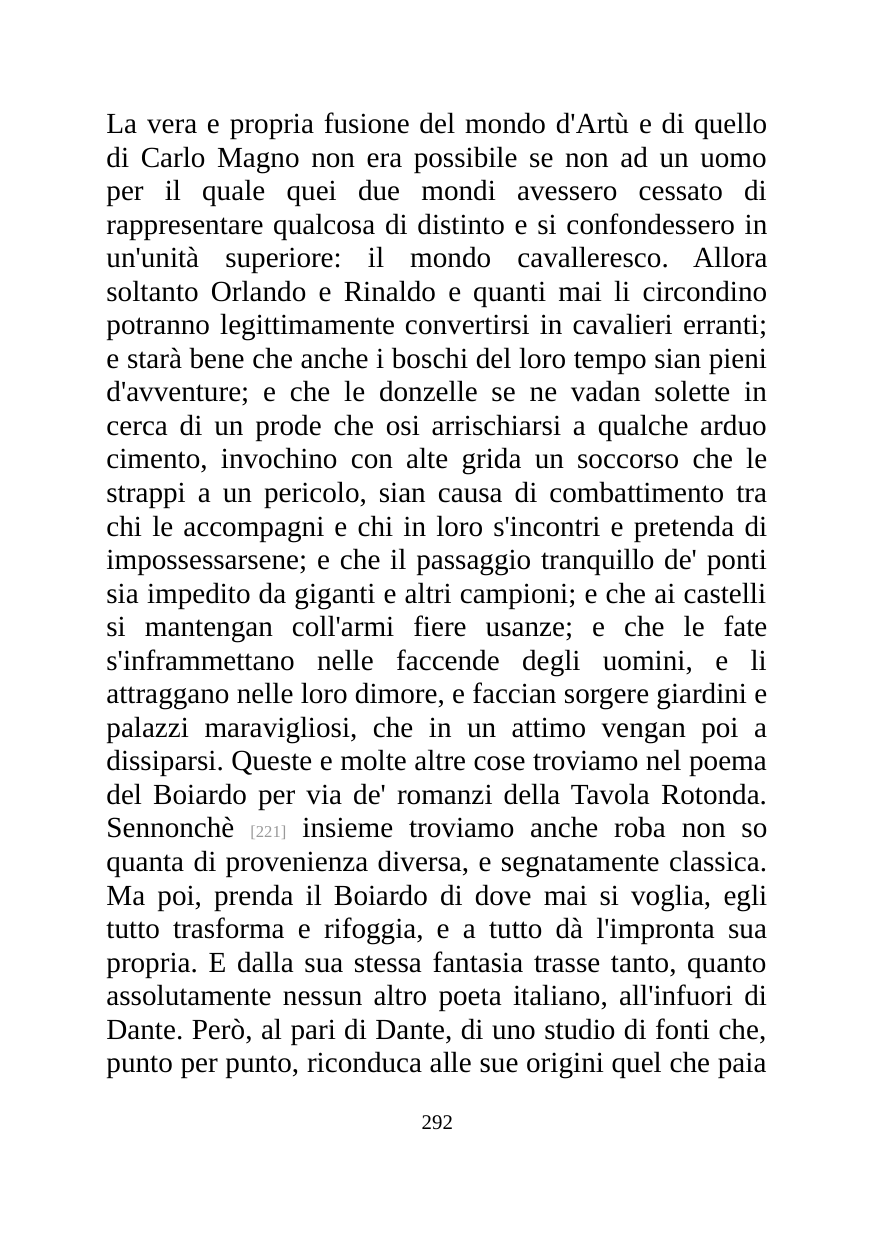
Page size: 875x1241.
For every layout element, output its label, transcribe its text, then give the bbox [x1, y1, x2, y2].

text La vera e propria fusione del mondo d'Artù e di quello di Carlo Magno non era possibile se non ad un uomo per il quale quei due mondi avessero cessato di rappresentare qualcosa di distinto e si confondessero in un'unità superiore: il mondo cavalleresco. Allora soltanto Orlando e Rinaldo e quanti mai li circondino potranno legittimamente convertirsi in cavalieri erranti; e starà bene che anche i boschi del loro tempo sian pieni d'avventure; e che le donzelle se ne vadan solette in cerca di un prode che osi arrischiarsi a qualche arduo cimento, invochino con alte grida un soccorso che le strappi a un pericolo, sian causa di combattimento tra chi le accompagni e chi in loro s'incontri e pretenda di impossessarsene; e che il passaggio tranquillo de' ponti sia impedito da giganti e altri campioni; e che ai castelli si mantengan coll'armi fiere usanze; e che le fate s'inframmettano nelle faccende degli uomini, e li attraggano nelle loro dimore, e faccian sorgere giardini e palazzi maravigliosi, che in un attimo vengan poi a dissiparsi. Queste e molte altre cose troviamo nel poema del Boiardo per via de' romanzi della Tavola Rotonda. Sennonchè [221] insieme troviamo anche roba non so quanta di provenienza diversa, e segnatamente classica. Ma poi, prenda il Boiardo di dove mai si voglia, egli tutto trasforma e rifoggia, e a tutto dà l'impronta sua propria. E dalla sua stessa fantasia trasse tanto, quanto assolutamente nessun altro poeta italiano, all'infuori di Dante. Però, al pari di Dante, di uno studio di fonti che, punto per punto, riconduca alle sue origini quel che paia [106, 106, 768, 1079]
